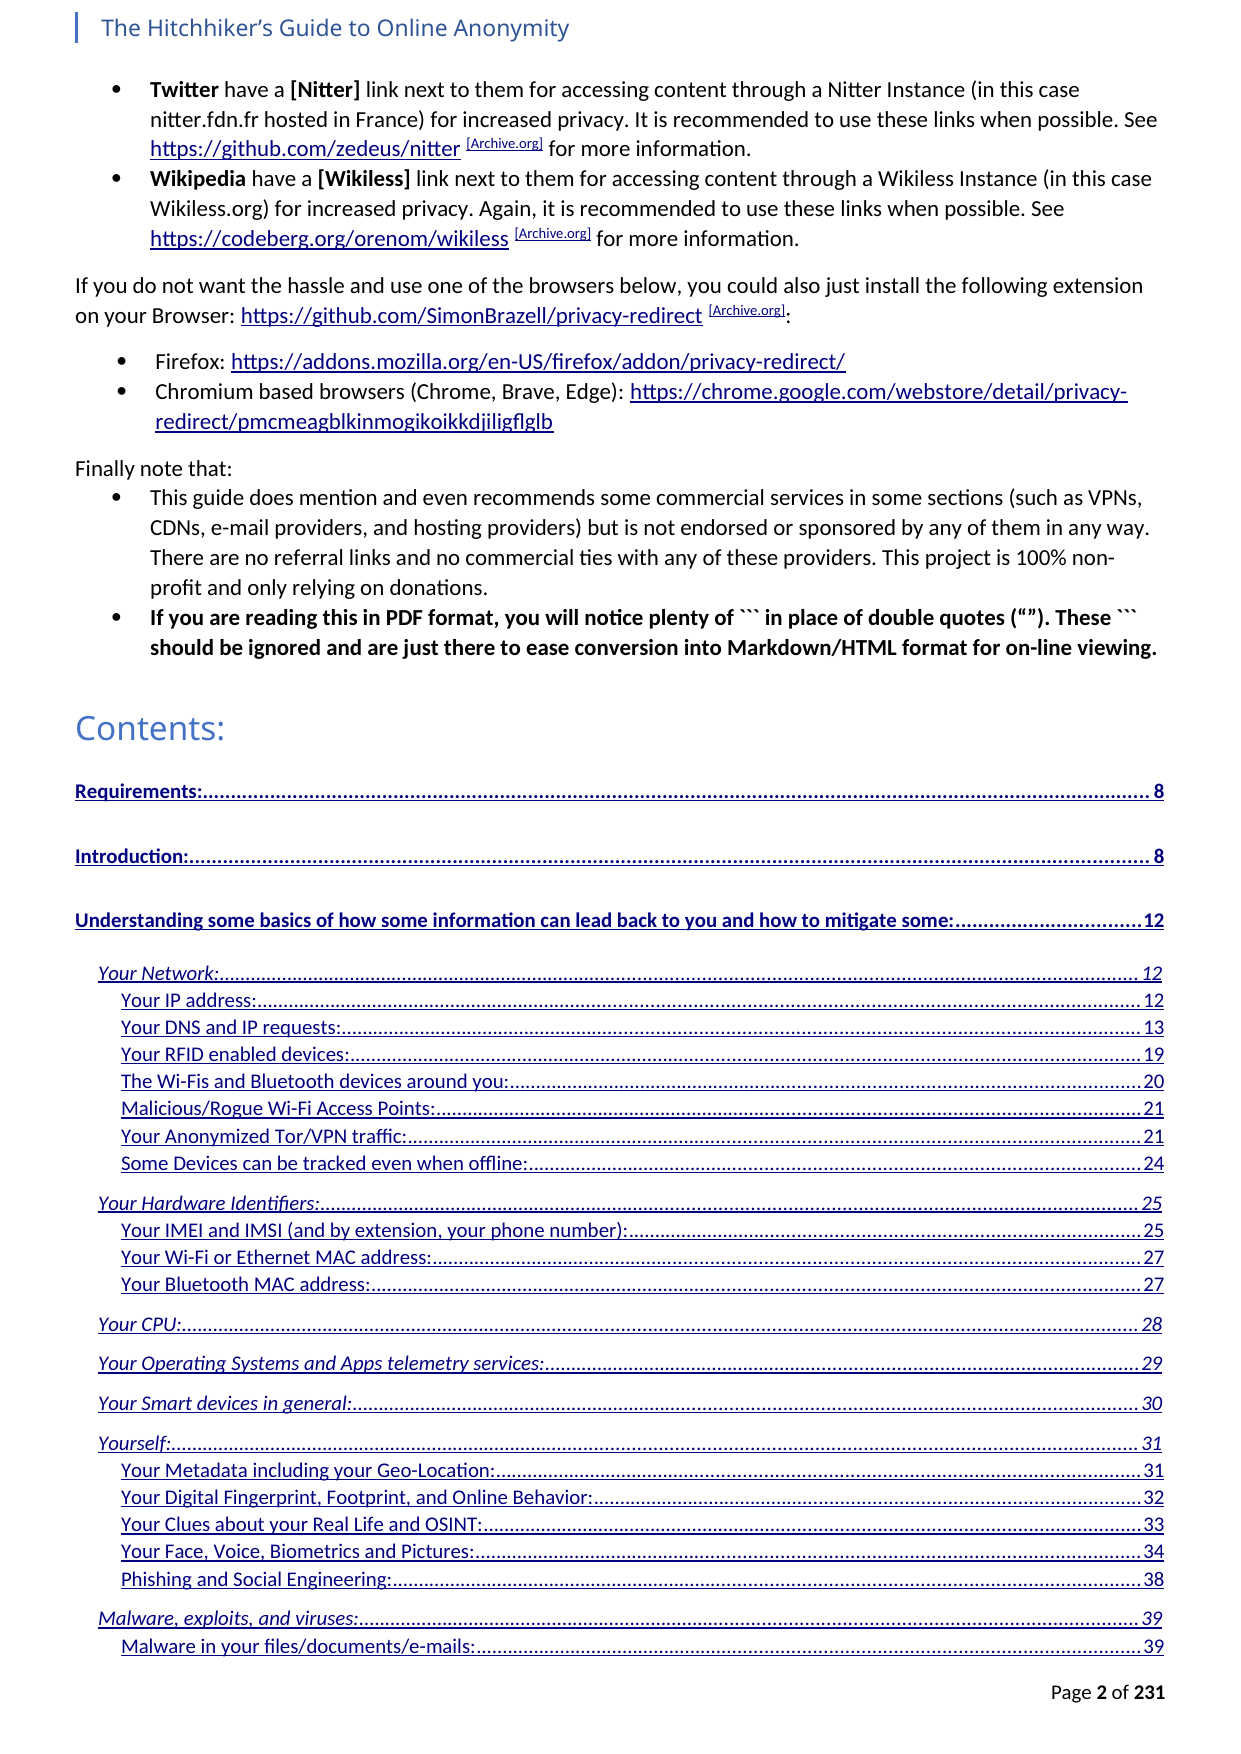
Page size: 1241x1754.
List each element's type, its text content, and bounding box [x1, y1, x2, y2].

text Malware in your files/documents/e-mails: 39 [121, 1633, 1165, 1658]
text Your Smart devices in general: 30 [98, 1390, 1165, 1416]
text Some Devices can be tracked even when offline: 24 [121, 1150, 1165, 1175]
text Your Wi-Fi or Ethernet MAC address: 27 [121, 1244, 1165, 1269]
text Introduction: 8 [75, 843, 1165, 868]
text Requirements: 8 [75, 778, 1165, 803]
subtitle Contents: [75, 704, 1165, 750]
list If you are reading this in PDF format, you will notice plenty of ``` in place of double quotes (“”). These ``` should be ignored and are just there to ease conversion into Markdown/HTML format for on-line viewing. [112, 603, 1165, 661]
text Your IP address: 12 [121, 987, 1165, 1012]
text Your IMEI and IMSI (and by extension, your phone number): 25 [121, 1217, 1165, 1242]
text If you do not want the hassle and use one of the browsers below, you could also just install the following extension on your Browser: https://github.com/SimonBrazell/privacy-redirect [Archive.org]: [75, 271, 1165, 329]
list Firefox: https://addons.mozilla.org/en-US/firefox/addon/privacy-redirect/ [118, 347, 1165, 375]
text Malware, exploits, and viruses: 39 [98, 1606, 1165, 1631]
text Your CPU: 28 [98, 1311, 1165, 1336]
text Your Hardware Identifiers: 25 [98, 1190, 1165, 1215]
list This guide does mention and even recommends some commercial services in some sections (such as VPNs, CDNs, e-mail providers, and hosting providers) but is not endorsed or sponsored by any of them in any way. There are no referral links and no commercial ties with any of these providers. This project is 100% non-profit and only relying on donations. [112, 483, 1165, 601]
text Phishing and Social Engineering: 38 [121, 1566, 1165, 1591]
text Your Clues about your Real Life and OSINT: 33 [121, 1512, 1165, 1537]
text Finally note that: [75, 454, 1165, 482]
text Your RFID enabled devices: 19 [121, 1041, 1165, 1067]
text Malicious/Rogue Wi-Fi Access Points: 21 [121, 1096, 1165, 1121]
text Your DNS and IP requests: 13 [121, 1014, 1165, 1039]
text Your Metadata including your Geo-Location: 31 [121, 1457, 1165, 1483]
text Yourself: 31 [98, 1430, 1165, 1455]
text Your Operating Systems and Apps telemetry services: 29 [98, 1351, 1165, 1376]
text Your Digital Fingerprint, Footprint, and Online Behavior: 32 [121, 1484, 1165, 1510]
list Twitter have a [Nitter] link next to them for accessing content through a Nitter Instance (in this case nitter.fdn.fr hosted in France) for increased privacy. It is recommended to use these links when possible. See https://github.com/zedeus/nitter [Archive.org] for more information. [112, 75, 1165, 163]
text The Wi-Fis and Bluetooth devices around you: 20 [121, 1068, 1165, 1094]
text Your Network: 12 [98, 960, 1165, 985]
text Your Bluetooth MAC address: 27 [121, 1271, 1165, 1297]
text Your Face, Voice, Biometrics and Pictures: 34 [121, 1539, 1165, 1564]
text Your Anonymized Tor/VPN traffic: 21 [121, 1123, 1165, 1148]
text Understanding some basics of how some information can lead back to you and how to mitigate some: 12 [75, 907, 1165, 933]
list Wikipedia have a [Wikiless] link next to them for accessing content through a Wikiless Instance (in this case Wikiless.org) for increased privacy. Again, it is recommended to use these links when possible. See https://codeberg.org/orenom/wikiless [Archive.org] for more information. [112, 164, 1165, 252]
list Chromium based browsers (Chrome, Brave, Edge): https://chrome.google.com/webstore/detail/privacy-redirect/pmcmeagblkinmogikoikkdjiligflglb [118, 377, 1165, 435]
